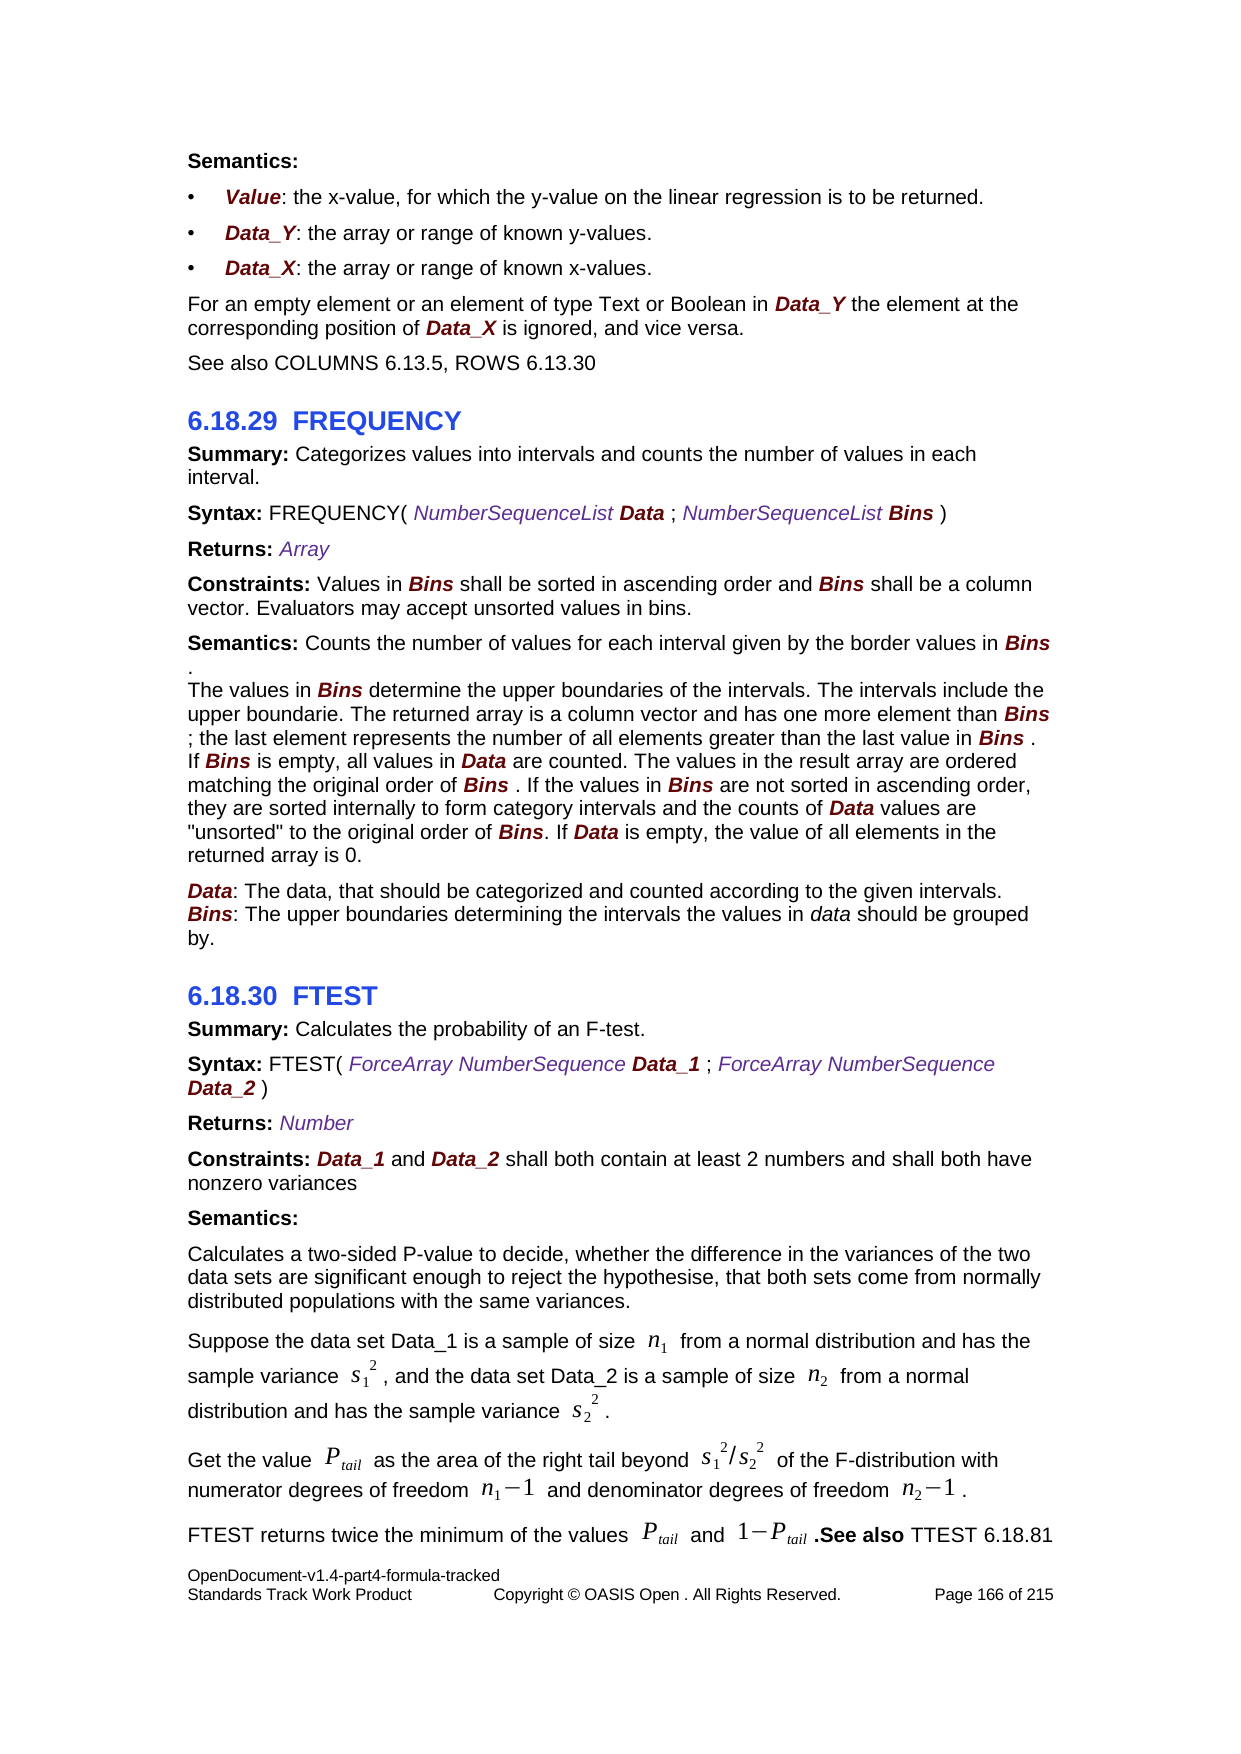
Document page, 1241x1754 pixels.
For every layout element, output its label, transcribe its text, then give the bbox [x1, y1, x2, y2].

text Syntax: FREQUENCY( NumberSequenceList Data ; NumberSequenceList Bins ) [187, 501, 1053, 525]
text Semantics: Counts the number of values for each interval given by the border values in Bins . The values in Bins determine the upper boundaries of the intervals. The intervals include the upper boundarie. The returned array is a column vector and has one more element than Bins ; the last element represents the number of all elements greater than the last value in Bins . If Bins is empty, all values in Data are counted. The values in the result array are ordered matching the original order of Bins . If the values in Bins are not sorted in ascending order, they are sorted internally to form category intervals and the counts of Data values are "unsorted" to the original order of Bins. If Data is empty, the value of all elements in the returned array is 0. [187, 632, 1053, 867]
list Data_Y: the array or range of known y-values. [187, 221, 1053, 245]
list Data_X: the array or range of known x-values. [187, 257, 1053, 280]
subtitle FREQUENCY [187, 406, 1053, 436]
text Returns: Number [187, 1112, 1053, 1135]
text Calculates a two-sided P-value to decide, whether the difference in the variances of the two data sets are significant enough to reject the hypothesise, that both sets come from normally distributed populations with the same variances. [187, 1242, 1053, 1313]
subtitle FTEST [187, 981, 1053, 1011]
text Returns: Array [187, 537, 1053, 561]
text For an empty element or an element of type Text or Boolean in Data_Y the element at the corresponding position of Data_X is ignored, and vice versa. [187, 292, 1053, 339]
text See also COLUMNS 6.13.5, ROWS 6.13.30 [187, 352, 1053, 375]
text Get the value as the area of the right tail beyond of the F‑distribution with numerator degrees of freedom and denominator degrees of freedom . [187, 1438, 1053, 1505]
text Syntax: FTEST( ForceArray NumberSequence Data_1 ; ForceArray NumberSequence Data_2 ) [187, 1053, 1053, 1100]
text Semantics: [187, 1207, 1053, 1230]
text Constraints: Values in Bins shall be sorted in ascending order and Bins shall be a column vector. Evaluators may accept unsorted values in bins. [187, 573, 1053, 620]
text Summary: Categorizes values into intervals and counts the number of values in each interval. [187, 442, 1053, 489]
list Value: the x-value, for which the y-value on the linear regression is to be returned. [187, 186, 1053, 209]
text FTEST returns twice the minimum of the values and .See also TTEST 6.18.81 [187, 1517, 1053, 1548]
text Summary: Calculates the probability of an F-test. [187, 1017, 1053, 1041]
text Constraints: Data_1 and Data_2 shall both contain at least 2 numbers and shall both have nonzero variances [187, 1147, 1053, 1194]
text Data: The data, that should be categorized and counted according to the given intervals. Bins: The upper boundaries determining the intervals the values in data should be grouped by. [187, 879, 1053, 950]
text Semantics: [187, 150, 1053, 173]
text Suppose the data set Data_1 is a sample of size from a normal distribution and has the sample variance , and the data set Data_2 is a sample of size from a normal distribution and has the sample variance . [187, 1325, 1053, 1426]
